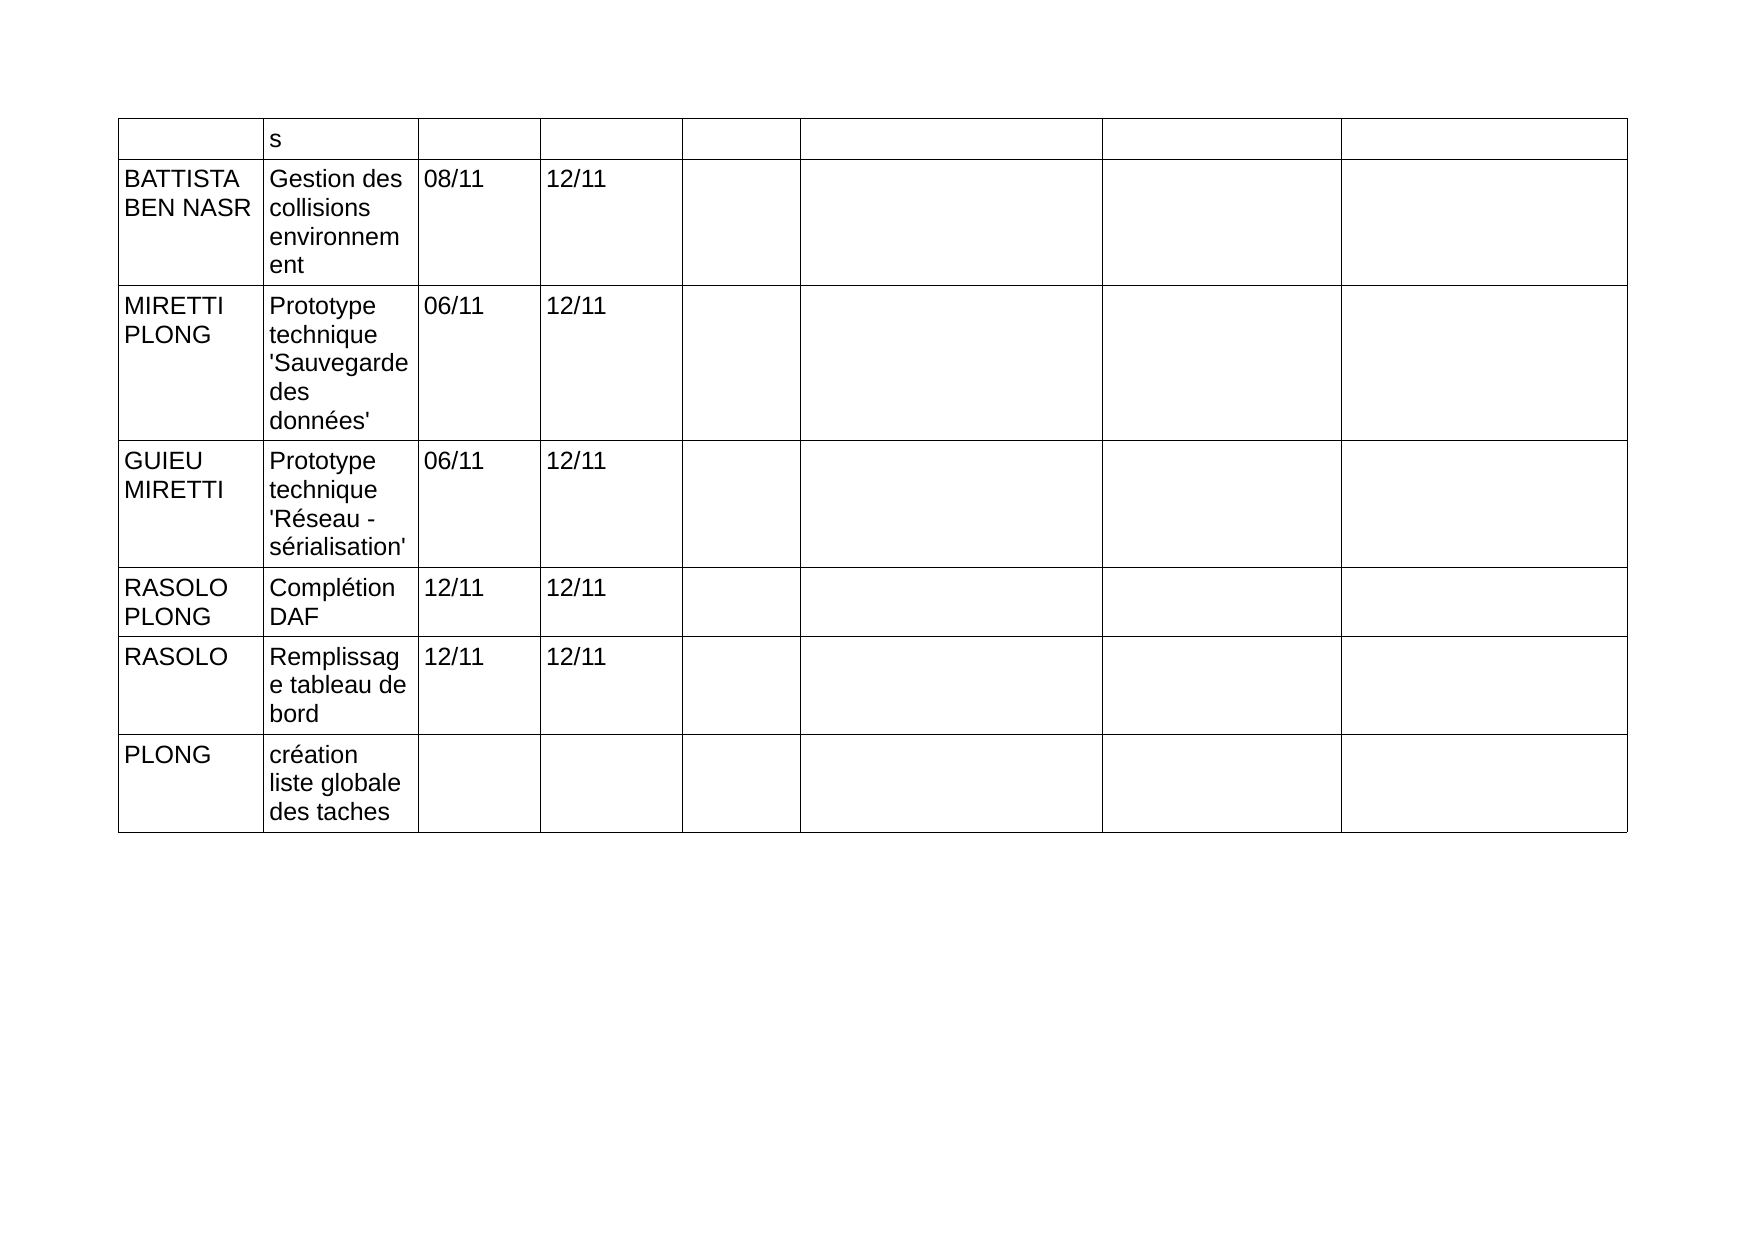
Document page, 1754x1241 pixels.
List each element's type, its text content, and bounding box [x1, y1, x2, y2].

table_cell 06/11 [419, 286, 540, 440]
table_cell BATTISTA BEN NASR [119, 160, 263, 285]
table_cell 08/11 [419, 160, 540, 285]
table_cell [801, 441, 1102, 567]
table_cell 12/11 [541, 286, 682, 440]
table_cell [683, 160, 800, 285]
table_cell 12/11 [419, 637, 540, 734]
table_cell s [264, 119, 418, 158]
table_cell Complétion DAF [264, 568, 418, 636]
table_cell Prototype technique 'Réseau - sérialisation' [264, 441, 418, 567]
table_cell [119, 119, 263, 158]
table_cell [801, 568, 1102, 636]
table_cell Remplissage tableau de bord [264, 637, 418, 734]
table_cell PLONG [119, 735, 263, 832]
table_cell MIRETTI PLONG [119, 286, 263, 440]
table_cell [1342, 637, 1627, 734]
table_cell [1103, 637, 1341, 734]
table_cell 12/11 [419, 568, 540, 636]
table_cell [1103, 286, 1341, 440]
table_cell [1342, 286, 1627, 440]
table_cell [801, 735, 1102, 832]
table_cell Gestion des collisions environnement [264, 160, 418, 285]
table_cell [801, 160, 1102, 285]
table_cell RASOLO PLONG [119, 568, 263, 636]
table_cell [683, 119, 800, 158]
table_cell [1342, 160, 1627, 285]
table_cell 06/11 [419, 441, 540, 567]
table_cell [1342, 568, 1627, 636]
table_cell [1342, 441, 1627, 567]
table_cell [683, 286, 800, 440]
table_cell [683, 735, 800, 832]
table_cell [1342, 119, 1627, 158]
table_cell [541, 735, 682, 832]
table_cell 12/11 [541, 160, 682, 285]
table_cell [1342, 735, 1627, 832]
table_cell 12/11 [541, 441, 682, 567]
table_cell [1103, 160, 1341, 285]
table_cell [1103, 441, 1341, 567]
table_cell 12/11 [541, 637, 682, 734]
table_cell [1103, 568, 1341, 636]
table_cell RASOLO [119, 637, 263, 734]
table_cell [541, 119, 682, 158]
table_cell Prototype technique 'Sauvegarde des données' [264, 286, 418, 440]
table_cell [801, 119, 1102, 158]
table_cell [419, 735, 540, 832]
table_cell [419, 119, 540, 158]
table_cell [801, 286, 1102, 440]
table_cell [1103, 119, 1341, 158]
table_cell [801, 637, 1102, 734]
table_cell [683, 637, 800, 734]
table_cell 12/11 [541, 568, 682, 636]
table_cell [1103, 735, 1341, 832]
table_cell [683, 568, 800, 636]
table_cell [683, 441, 800, 567]
table_cell GUIEU MIRETTI [119, 441, 263, 567]
table_cell création liste globale des taches [264, 735, 418, 832]
